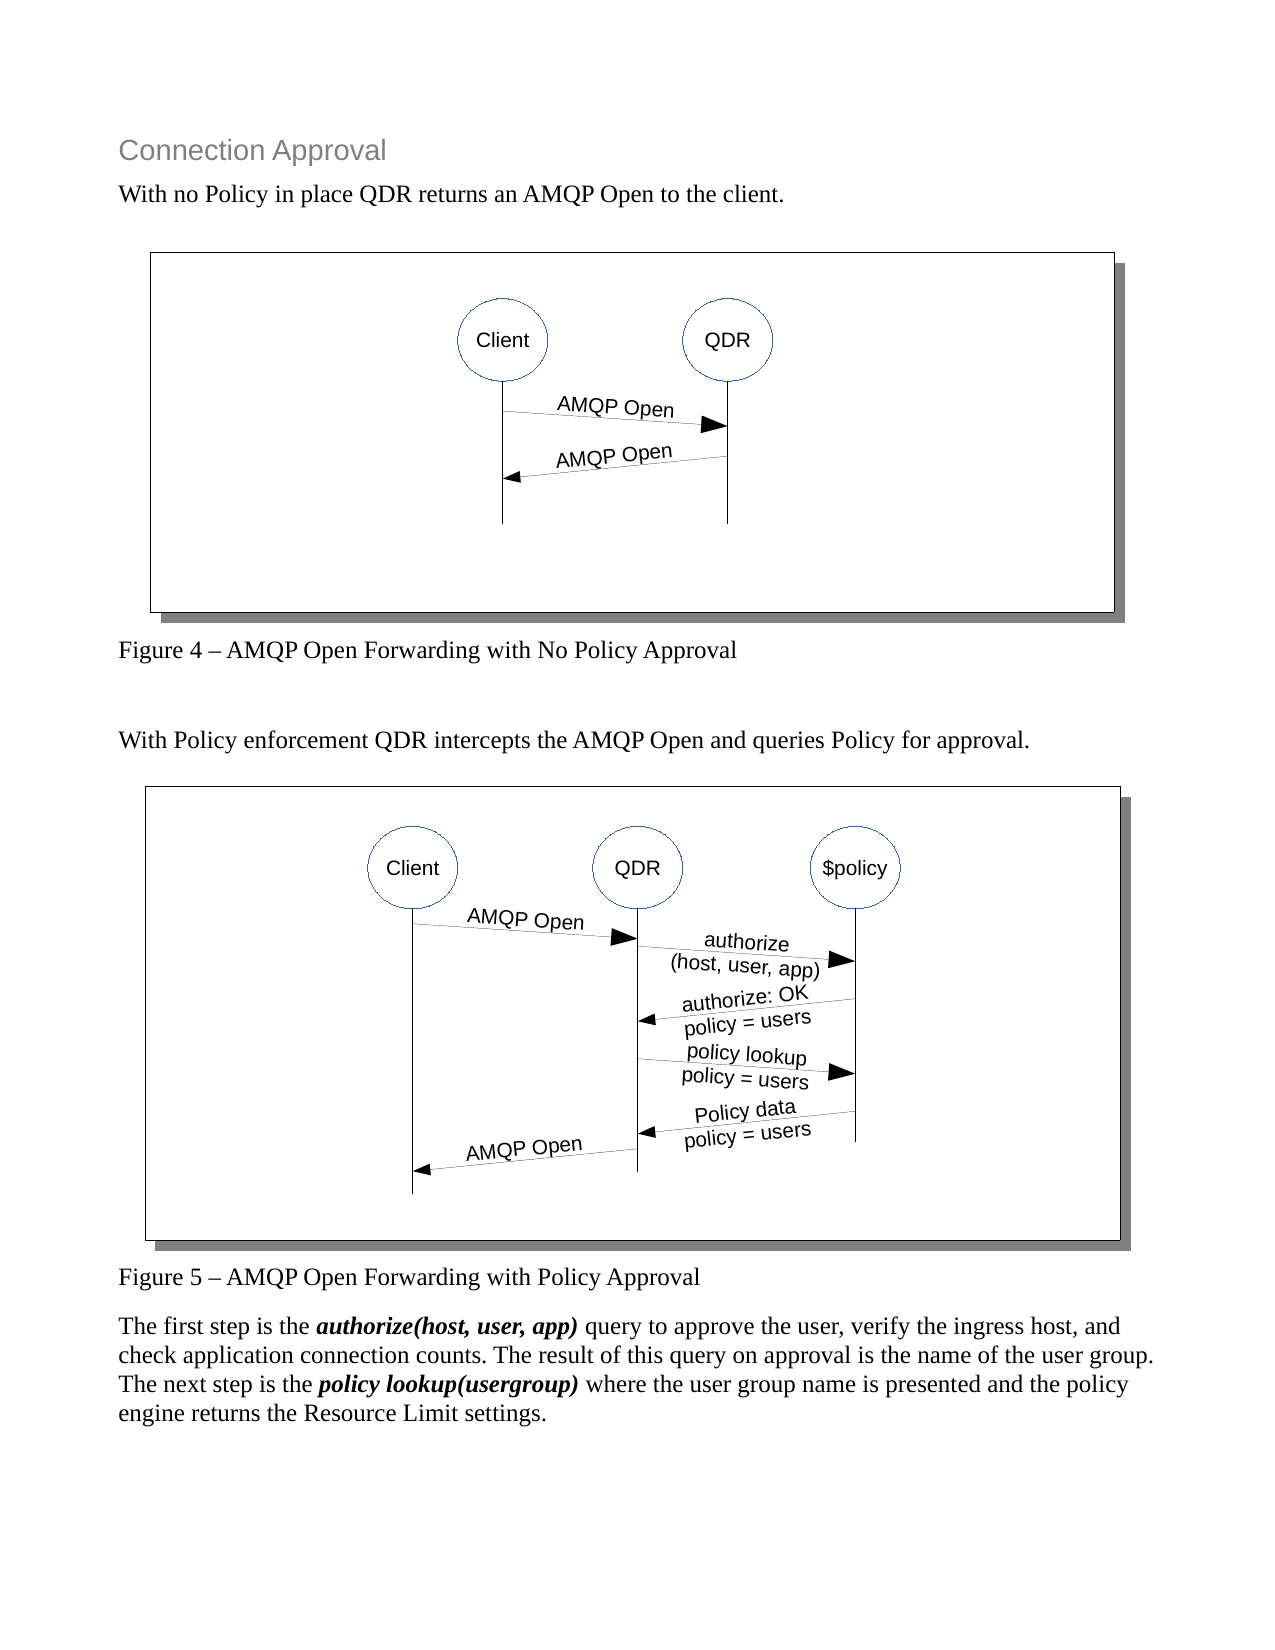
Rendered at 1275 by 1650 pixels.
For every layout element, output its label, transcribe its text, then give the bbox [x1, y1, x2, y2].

text Figure 5 – AMQP Open Forwarding with Policy Approval [118, 1126, 1157, 1291]
text With Policy enforcement QDR intercepts the AMQP Open and queries Policy for approval. [118, 725, 1157, 754]
text The next step is the policy lookup(usergroup) where the user group name is presented and the policy engine returns the Resource Limit settings. [118, 1369, 1157, 1426]
text With no Policy in place QDR returns an AMQP Open to the client. [118, 179, 1157, 207]
text The first step is the authorize(host, user, app) query to approve the user, verify the ingress host, and check application connection counts. The result of this query on approval is the name of the user group. [118, 1311, 1157, 1369]
text Figure 4 – AMQP Open Forwarding with No Policy Approval [118, 240, 1157, 663]
subtitle Connection Approval [118, 133, 1157, 166]
